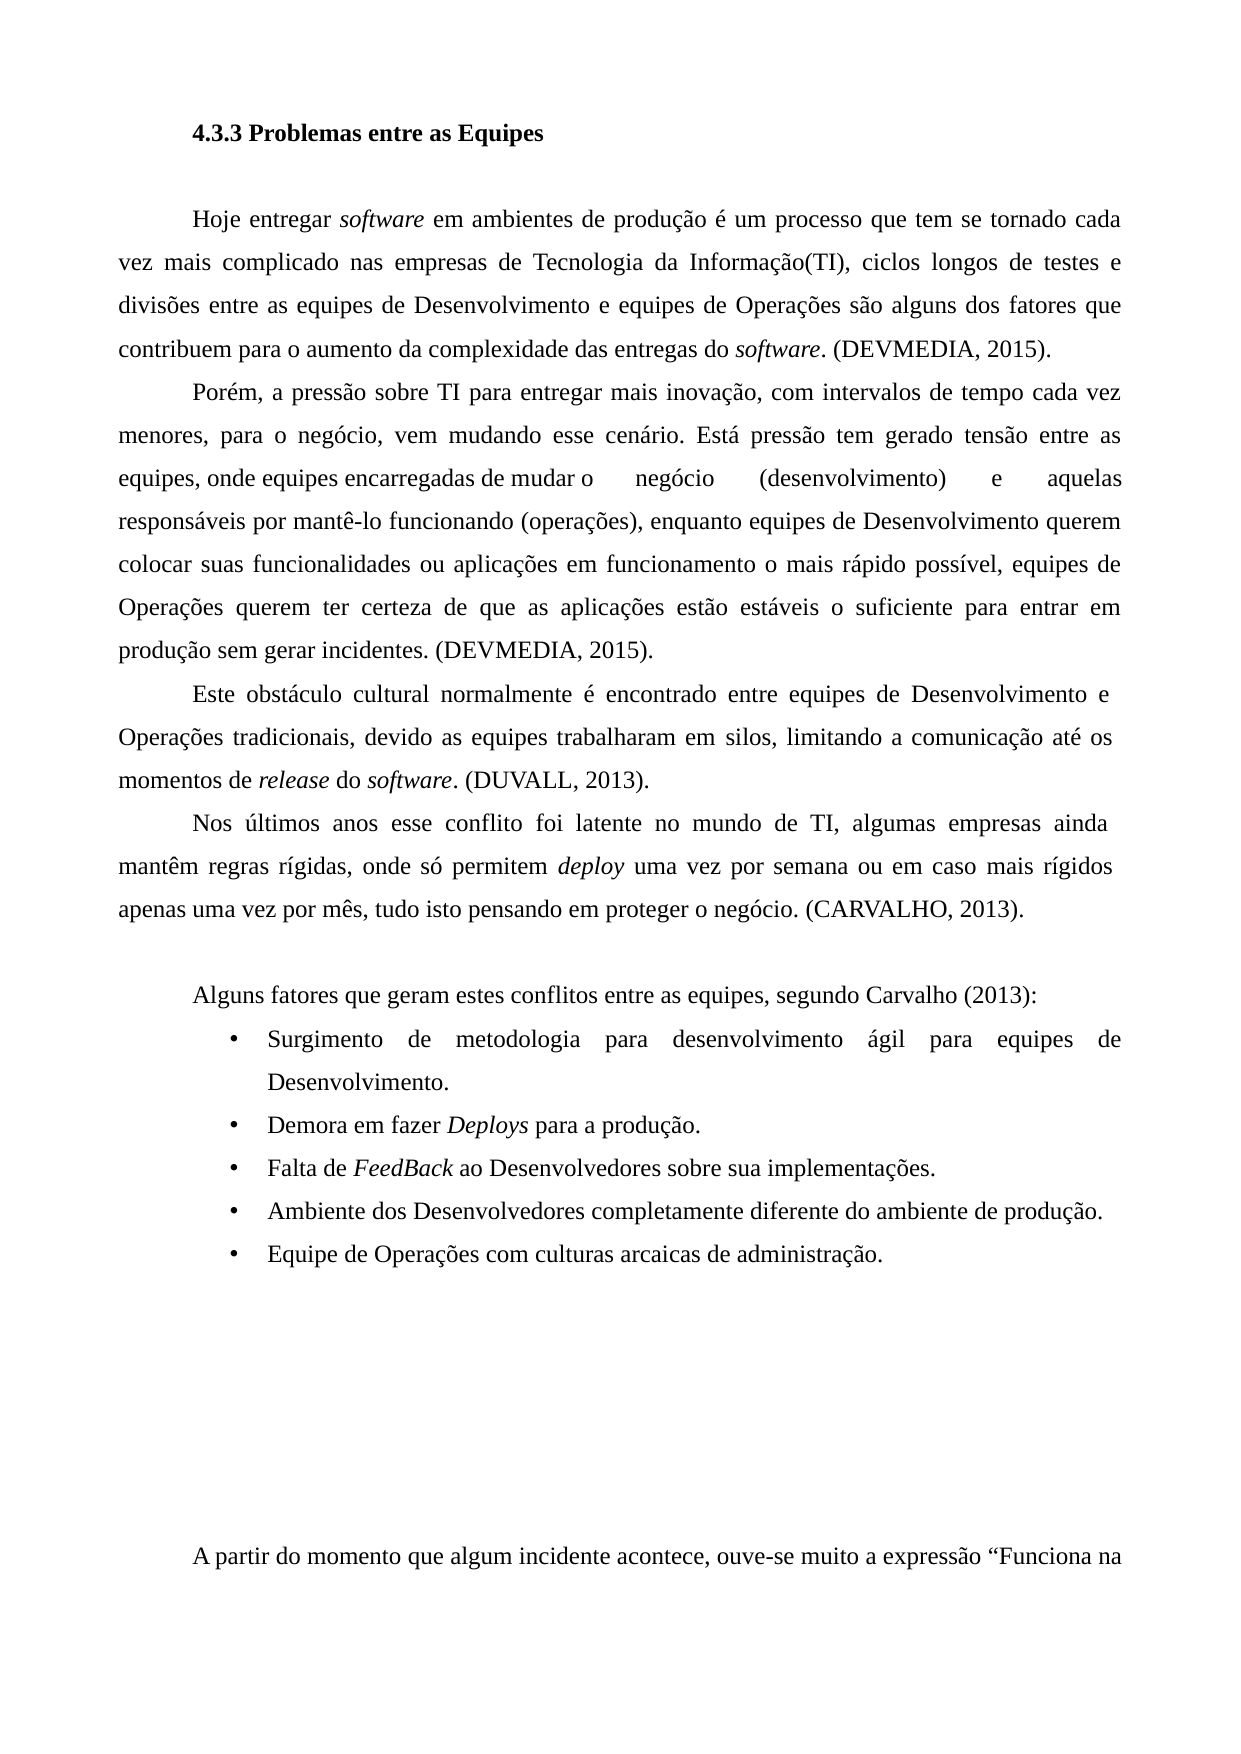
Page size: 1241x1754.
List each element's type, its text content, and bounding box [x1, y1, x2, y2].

text Este obstáculo cultural normalmente é encontrado entre equipes de Desenvolvimento e Operações tradicionais, devido as equipes trabalharam em silos, limitando a comunicação até os momentos de release do software. (DUVALL, 2013). [44, 679, 1122, 794]
text A partir do momento que algum incidente acontece, ouve-se muito a expressão “Funciona na [118, 1541, 1122, 1570]
text 4.3.3 Problemas entre as Equipes [118, 118, 1122, 147]
list Ambiente dos Desenvolvedores completamente diferente do ambiente de produção. [229, 1196, 1122, 1225]
list Falta de FeedBack ao Desenvolvedores sobre sua implementações. [229, 1153, 1122, 1182]
text Porém, a pressão sobre TI para entregar mais inovação, com intervalos de tempo cada vez menores, para o negócio, vem mudando esse cenário. Está pressão tem gerado tensão entre as equipes, onde equipes encarregadas de mudar o negócio (desenvolvimento) e aquelas responsáveis por mantê-lo funcionando (operações), enquanto equipes de Desenvolvimento querem colocar suas funcionalidades ou aplicações em funcionamento o mais rápido possível, equipes de Operações querem ter certeza de que as aplicações estão estáveis o suficiente para entrar em produção sem gerar incidentes. (DEVMEDIA, 2015). [118, 377, 1122, 664]
list Demora em fazer Deploys para a produção. [229, 1110, 1122, 1139]
list Surgimento de metodologia para desenvolvimento ágil para equipes de Desenvolvimento. [229, 1024, 1122, 1096]
text Alguns fatores que geram estes conflitos entre as equipes, segundo Carvalho (2013): [44, 981, 1122, 1009]
text Hoje entregar software em ambientes de produção é um processo que tem se tornado cada vez mais complicado nas empresas de Tecnologia da Informação(TI), ciclos longos de testes e divisões entre as equipes de Desenvolvimento e equipes de Operações são alguns dos fatores que contribuem para o aumento da complexidade das entregas do software. (DEVMEDIA, 2015). [118, 204, 1122, 362]
text Nos últimos anos esse conflito foi latente no mundo de TI, algumas empresas ainda mantêm regras rígidas, onde só permitem deploy uma vez por semana ou em caso mais rígidos apenas uma vez por mês, tudo isto pensando em proteger o negócio. (CARVALHO, 2013). [44, 808, 1122, 923]
list Equipe de Operações com culturas arcaicas de administração. [229, 1239, 1122, 1268]
